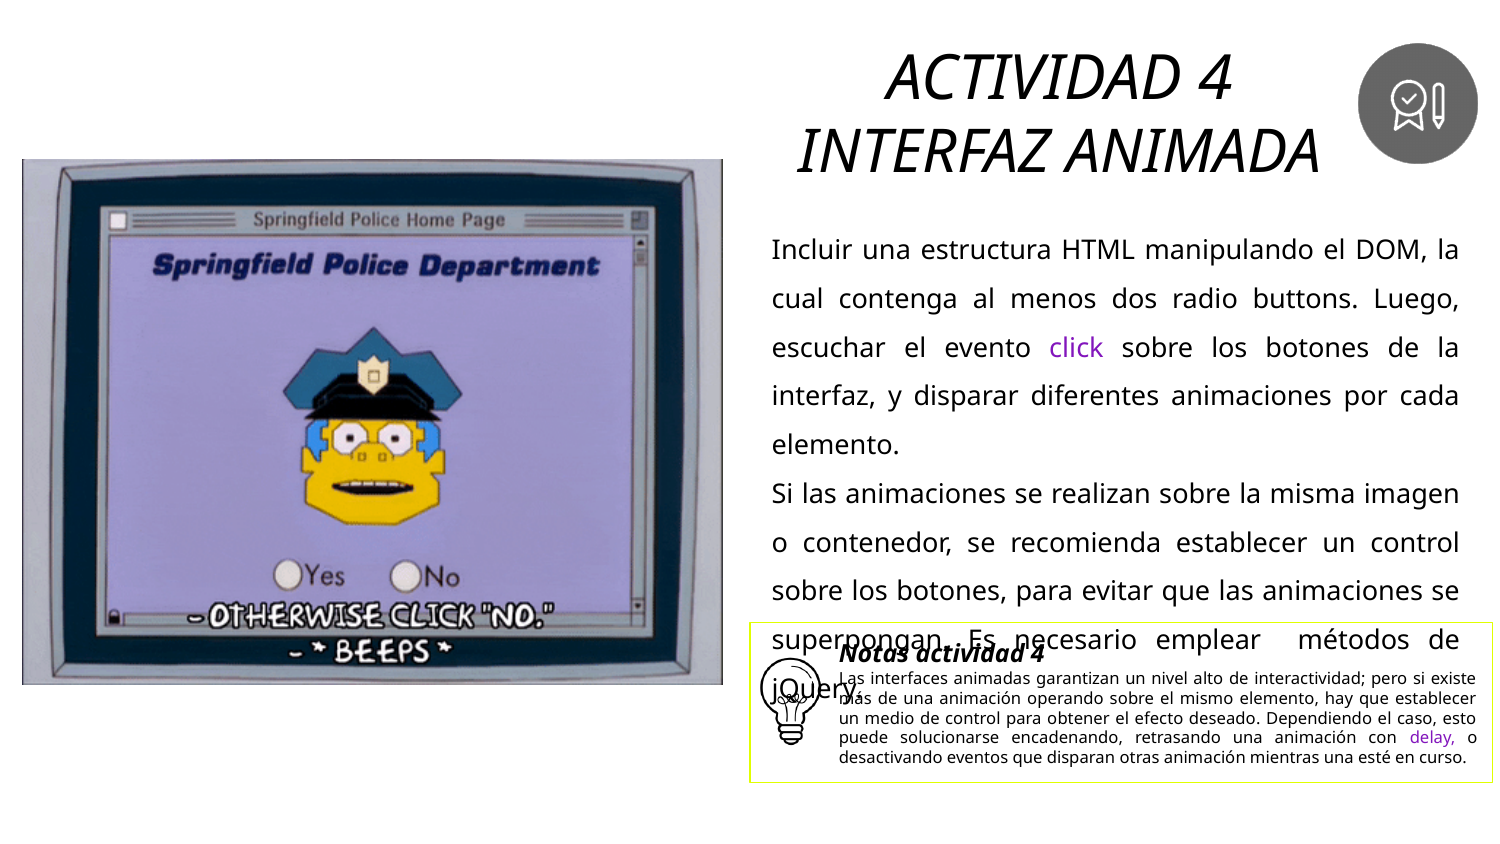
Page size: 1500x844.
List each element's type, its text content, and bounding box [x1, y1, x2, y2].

text_box Incluir una estructura HTML manipulando el DOM, la cual contenga al menos dos radio buttons. Luego, escuchar el evento click sobre los botones de la interfaz, y disparar diferentes animaciones por cada elemento. Si las animaciones se realizan sobre la misma imagen o contenedor, se recomienda establecer un control sobre los botones, para evitar que las animaciones se superpongan. Es necesario emplear métodos de jQuery. [756, 201, 1475, 557]
picture [755, 654, 823, 746]
picture [22, 159, 723, 685]
text_box Notas actividad 4 Las interfaces animadas garantizan un nivel alto de interactividad; pero si existe más de una animación operando sobre el mismo elemento, hay que establecer un medio de control para obtener el efecto deseado. Dependiendo el caso, esto puede solucionarse encadenando, retrasando una animación con delay, o desactivando eventos que disparan otras animación mientras una esté en curso. [750, 622, 1493, 783]
text_box ACTIVIDAD 4 INTERFAZ ANIMADA [749, 22, 1371, 185]
picture [1358, 43, 1478, 164]
